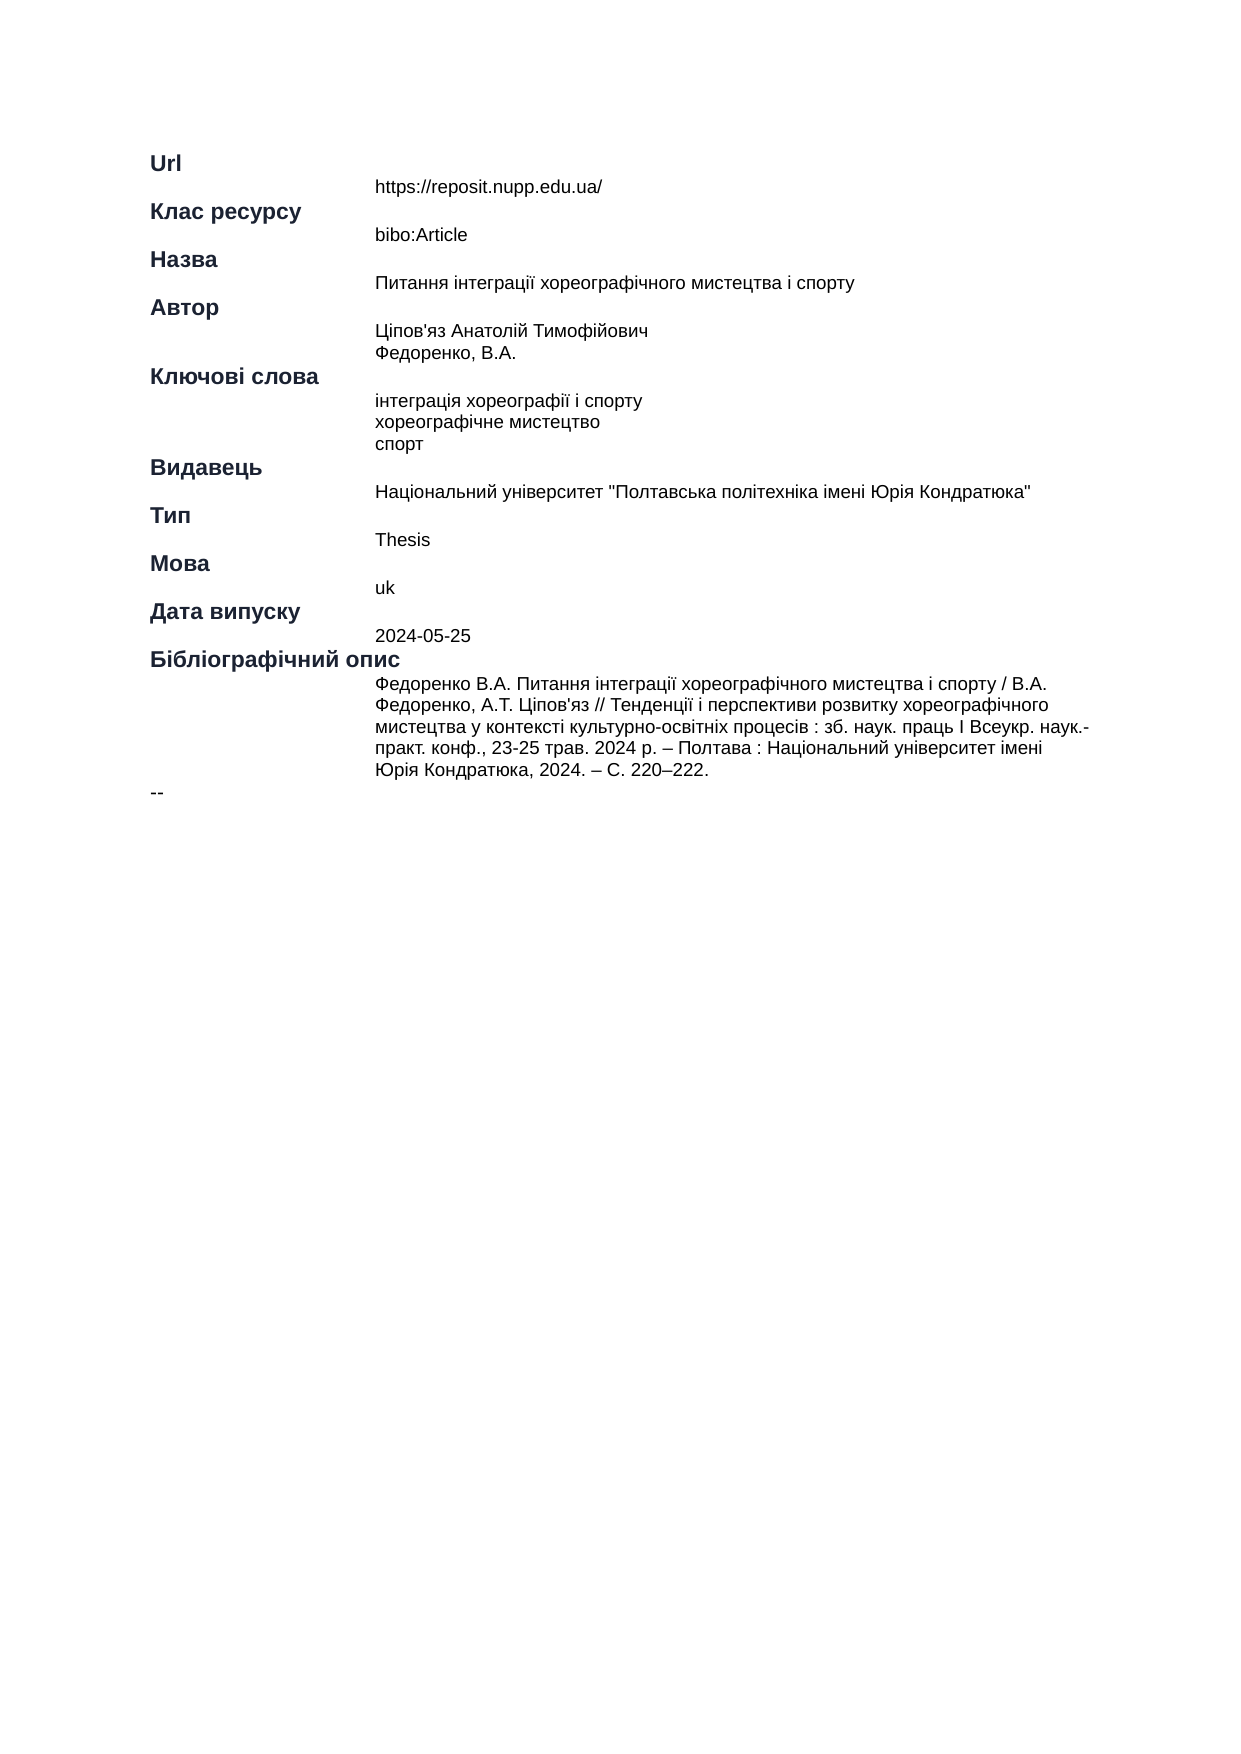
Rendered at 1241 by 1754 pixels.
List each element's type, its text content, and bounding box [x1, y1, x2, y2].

text спорт [375, 433, 1090, 454]
text Мова [150, 550, 1090, 576]
text bibo:Article [375, 224, 1090, 246]
text Автор [150, 294, 1090, 320]
text хореографічне мистецтво [375, 411, 1090, 433]
text Питання інтеграції хореографічного мистецтва і спорту [375, 272, 1090, 294]
text Дата випуску [150, 598, 1090, 624]
text Тип [150, 502, 1090, 528]
text -- [150, 780, 1090, 804]
text Ключові слова [150, 363, 1090, 389]
text Thesis [375, 528, 1090, 550]
text 2024-05-25 [375, 624, 1090, 646]
text https://reposit.nupp.edu.ua/ [375, 176, 1090, 198]
text Ціпов'яз Анатолій Тимофійович [375, 320, 1090, 342]
text Клас ресурсу [150, 198, 1090, 224]
text uk [375, 576, 1090, 598]
text Url [150, 150, 1090, 176]
text Назва [150, 246, 1090, 272]
text інтеграція хореографії і спорту [375, 389, 1090, 411]
text Видавець [150, 454, 1090, 481]
text Федоренко, В.А. [375, 342, 1090, 363]
text Бібліографічний опис [150, 646, 1090, 672]
text Національний університет "Полтавська політехніка імені Юрія Кондратюка" [375, 481, 1090, 502]
text Федоренко В.А. Питання інтеграції хореографічного мистецтва і спорту / В.А. Федоренко, А.Т. Ціпов'яз // Тенденції і перспективи розвитку хореографічного мистецтва у контексті культурно-освітніх процесів : зб. наук. праць I Всеукр. наук.-практ. конф., 23-25 трав. 2024 р. – Полтава : Національний університет імені Юрія Кондратюка, 2024. – С. 220–222. [375, 672, 1090, 780]
